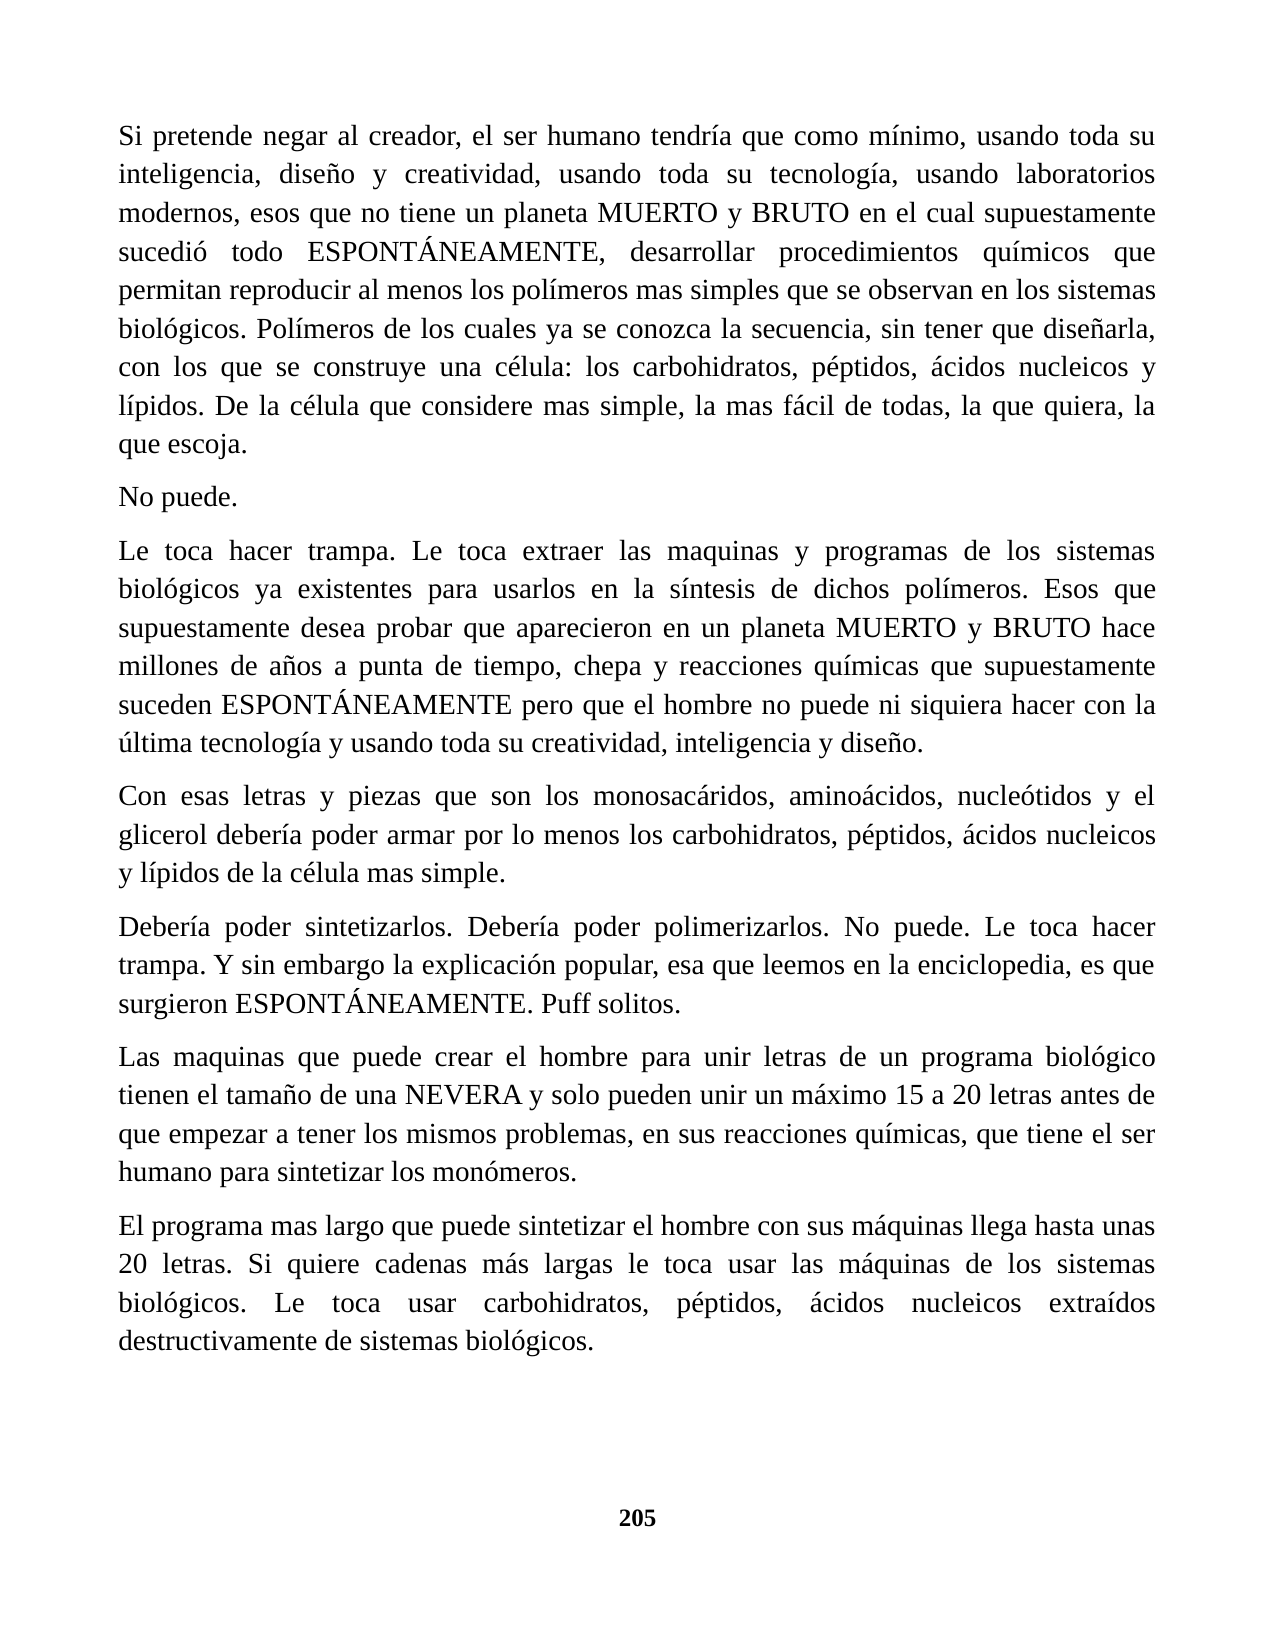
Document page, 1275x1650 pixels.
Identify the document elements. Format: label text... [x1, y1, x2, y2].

text Si pretende negar al creador, el ser humano tendría que como mínimo, usando toda su inteligencia, diseño y creatividad, usando toda su tecnología, usando laboratorios modernos, esos que no tiene un planeta MUERTO y BRUTO en el cual supuestamente sucedió todo ESPONTÁNEAMENTE, desarrollar procedimientos químicos que permitan reproducir al menos los polímeros mas simples que se observan en los sistemas biológicos. Polímeros de los cuales ya se conozca la secuencia, sin tener que diseñarla, con los que se construye una célula: los carbohidratos, péptidos, ácidos nucleicos y lípidos. De la célula que considere mas simple, la mas fácil de todas, la que quiera, la que escoja. [118, 118, 1157, 460]
text El programa mas largo que puede sintetizar el hombre con sus máquinas llega hasta unas 20 letras. Si quiere cadenas más largas le toca usar las máquinas de los sistemas biológicos. Le toca usar carbohidratos, péptidos, ácidos nucleicos extraídos destructivamente de sistemas biológicos. [118, 1208, 1157, 1357]
text Con esas letras y piezas que son los monosacáridos, aminoácidos, nucleótidos y el glicerol debería poder armar por lo menos los carbohidratos, péptidos, ácidos nucleicos y lípidos de la célula mas simple. [118, 778, 1157, 889]
text Le toca hacer trampa. Le toca extraer las maquinas y programas de los sistemas biológicos ya existentes para usarlos en la síntesis de dichos polímeros. Esos que supuestamente desea probar que aparecieron en un planeta MUERTO y BRUTO hace millones de años a punta de tiempo, chepa y reacciones químicas que supuestamente suceden ESPONTÁNEAMENTE pero que el hombre no puede ni siquiera hacer con la última tecnología y usando toda su creatividad, inteligencia y diseño. [118, 533, 1157, 759]
text Las maquinas que puede crear el hombre para unir letras de un programa biológico tienen el tamaño de una NEVERA y solo pueden unir un máximo 15 a 20 letras antes de que empezar a tener los mismos problemas, en sus reacciones químicas, que tiene el ser humano para sintetizar los monómeros. [118, 1039, 1157, 1188]
text No puede. [118, 479, 1157, 513]
text Debería poder sintetizarlos. Debería poder polimerizarlos. No puede. Le toca hacer trampa. Y sin embargo la explicación popular, esa que leemos en la enciclopedia, es que surgieron ESPONTÁNEAMENTE. Puff solitos. [118, 909, 1157, 1019]
